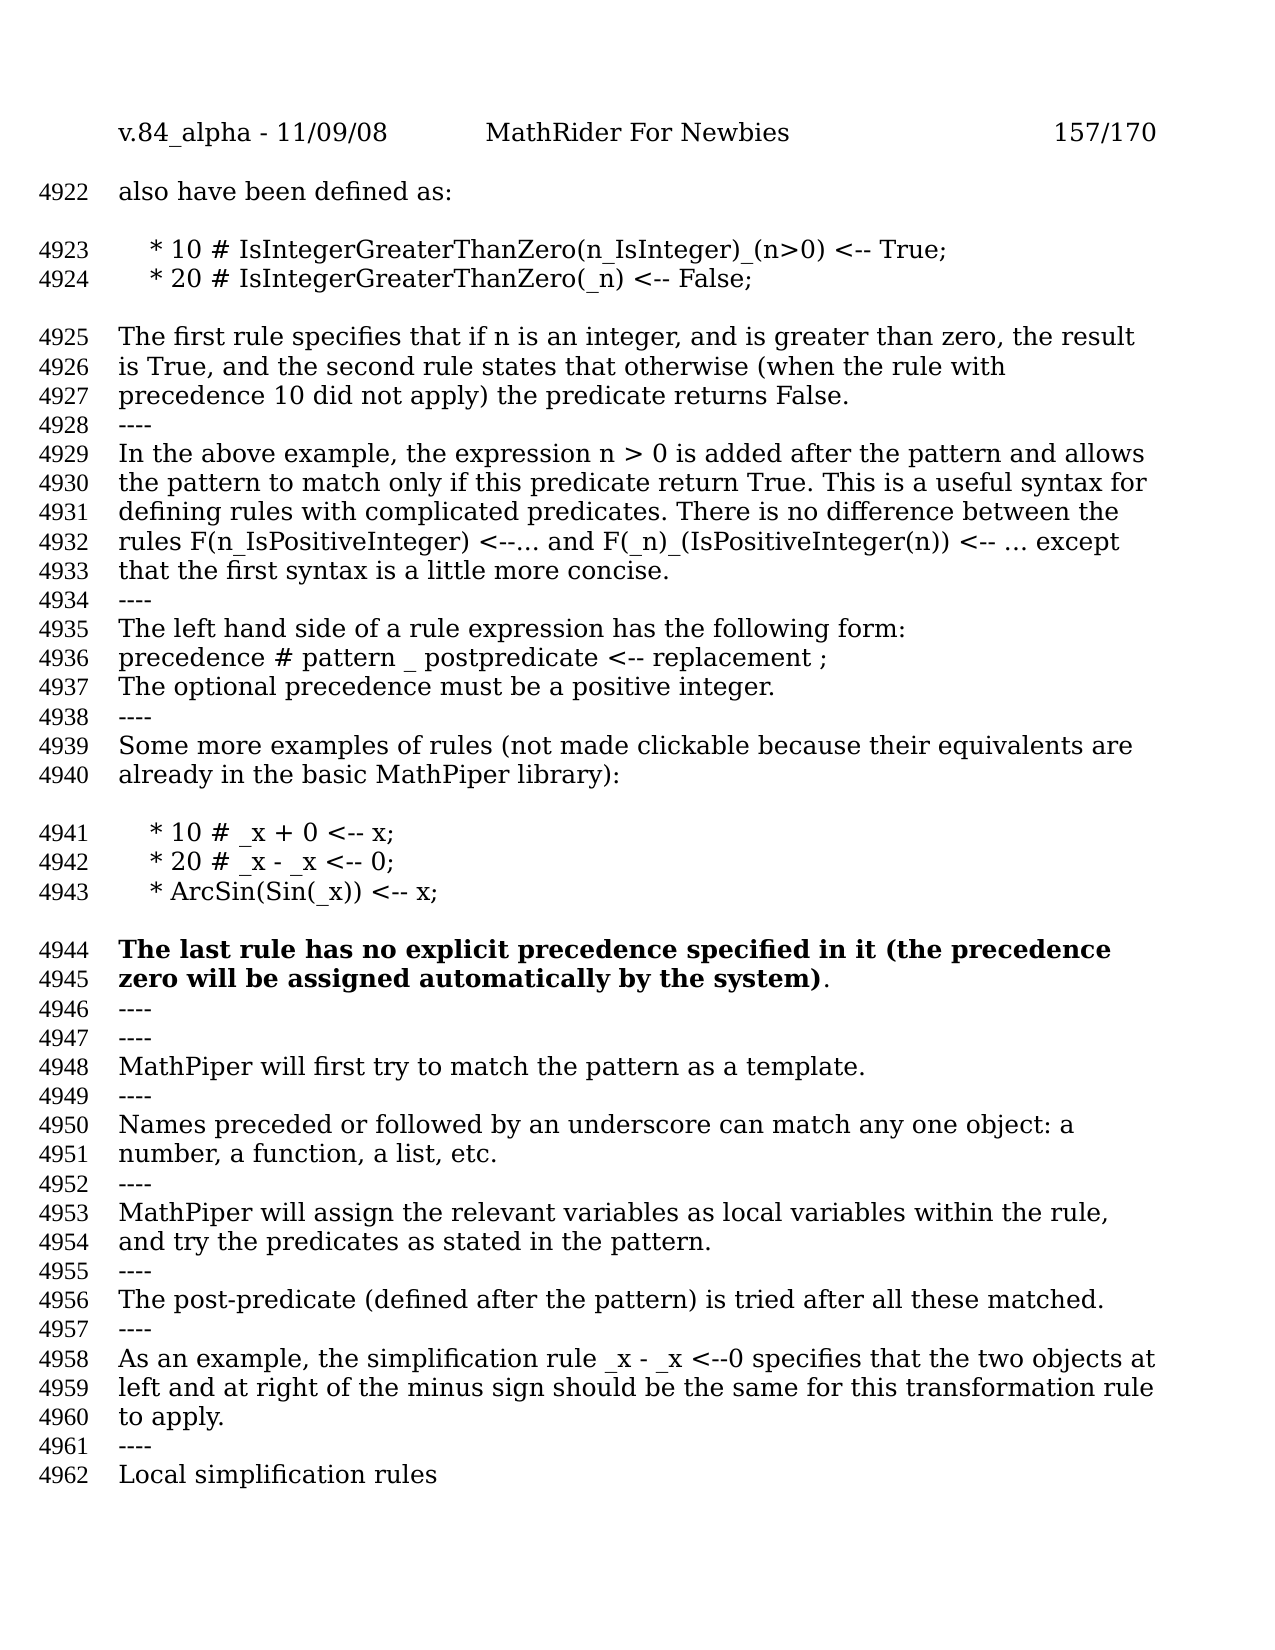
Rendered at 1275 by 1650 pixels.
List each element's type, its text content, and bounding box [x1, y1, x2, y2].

text Names preceded or followed by an underscore can match any one object: a number, a function, a list, etc. [118, 1111, 1157, 1169]
text * 10 # _x + 0 <-- x; [118, 818, 1157, 848]
text ---- [118, 410, 1157, 439]
text ---- [118, 1169, 1157, 1198]
text The post-predicate (defined after the pattern) is tried after all these matched. [118, 1286, 1157, 1315]
text The optional precedence must be a positive integer. [118, 673, 1157, 702]
text Some more examples of rules (not made clickable because their equivalents are already in the basic MathPiper library): [118, 731, 1157, 789]
text * 20 # _x - _x <-- 0; [118, 848, 1157, 877]
text As an example, the simplification rule _x - _x <--0 specifies that the two objects at left and at right of the minus sign should be the same for this transformation rule to apply. [118, 1344, 1157, 1431]
text precedence # pattern _ postpredicate <-- replacement ; [118, 643, 1157, 673]
text * 20 # IsIntegerGreaterThanZero(_n) <-- False; [118, 264, 1157, 293]
text ---- [118, 1431, 1157, 1461]
text * 10 # IsIntegerGreaterThanZero(n_IsInteger)_(n>0) <-- True; [118, 235, 1157, 264]
text ---- [118, 1315, 1157, 1344]
text MathPiper will first try to match the pattern as a template. [118, 1052, 1157, 1081]
text Local simplification rules [118, 1461, 1157, 1490]
text ---- [118, 1081, 1157, 1111]
text ---- [118, 1023, 1157, 1052]
text The first rule specifies that if n is an integer, and is greater than zero, the result is True, and the second rule states that otherwise (when the rule with precedence 10 did not apply) the predicate returns False. [118, 323, 1157, 410]
text MathPiper will assign the relevant variables as local variables within the rule, and try the predicates as stated in the pattern. [118, 1198, 1157, 1256]
text also have been defined as: [118, 177, 1157, 206]
text ---- [118, 1256, 1157, 1286]
text The last rule has no explicit precedence specified in it (the precedence zero will be assigned automatically by the system). [118, 935, 1157, 994]
text In the above example, the expression n > 0 is added after the pattern and allows the pattern to match only if this predicate return True. This is a useful syntax for defining rules with complicated predicates. There is no difference between the rules F(n_IsPositiveInteger) <--... and F(_n)_(IsPositiveInteger(n)) <-- ... except that the first syntax is a little more concise. [118, 439, 1157, 585]
text ---- [118, 702, 1157, 731]
text * ArcSin(Sin(_x)) <-- x; [118, 877, 1157, 906]
text ---- [118, 585, 1157, 614]
text ---- [118, 994, 1157, 1023]
text The left hand side of a rule expression has the following form: [118, 614, 1157, 643]
